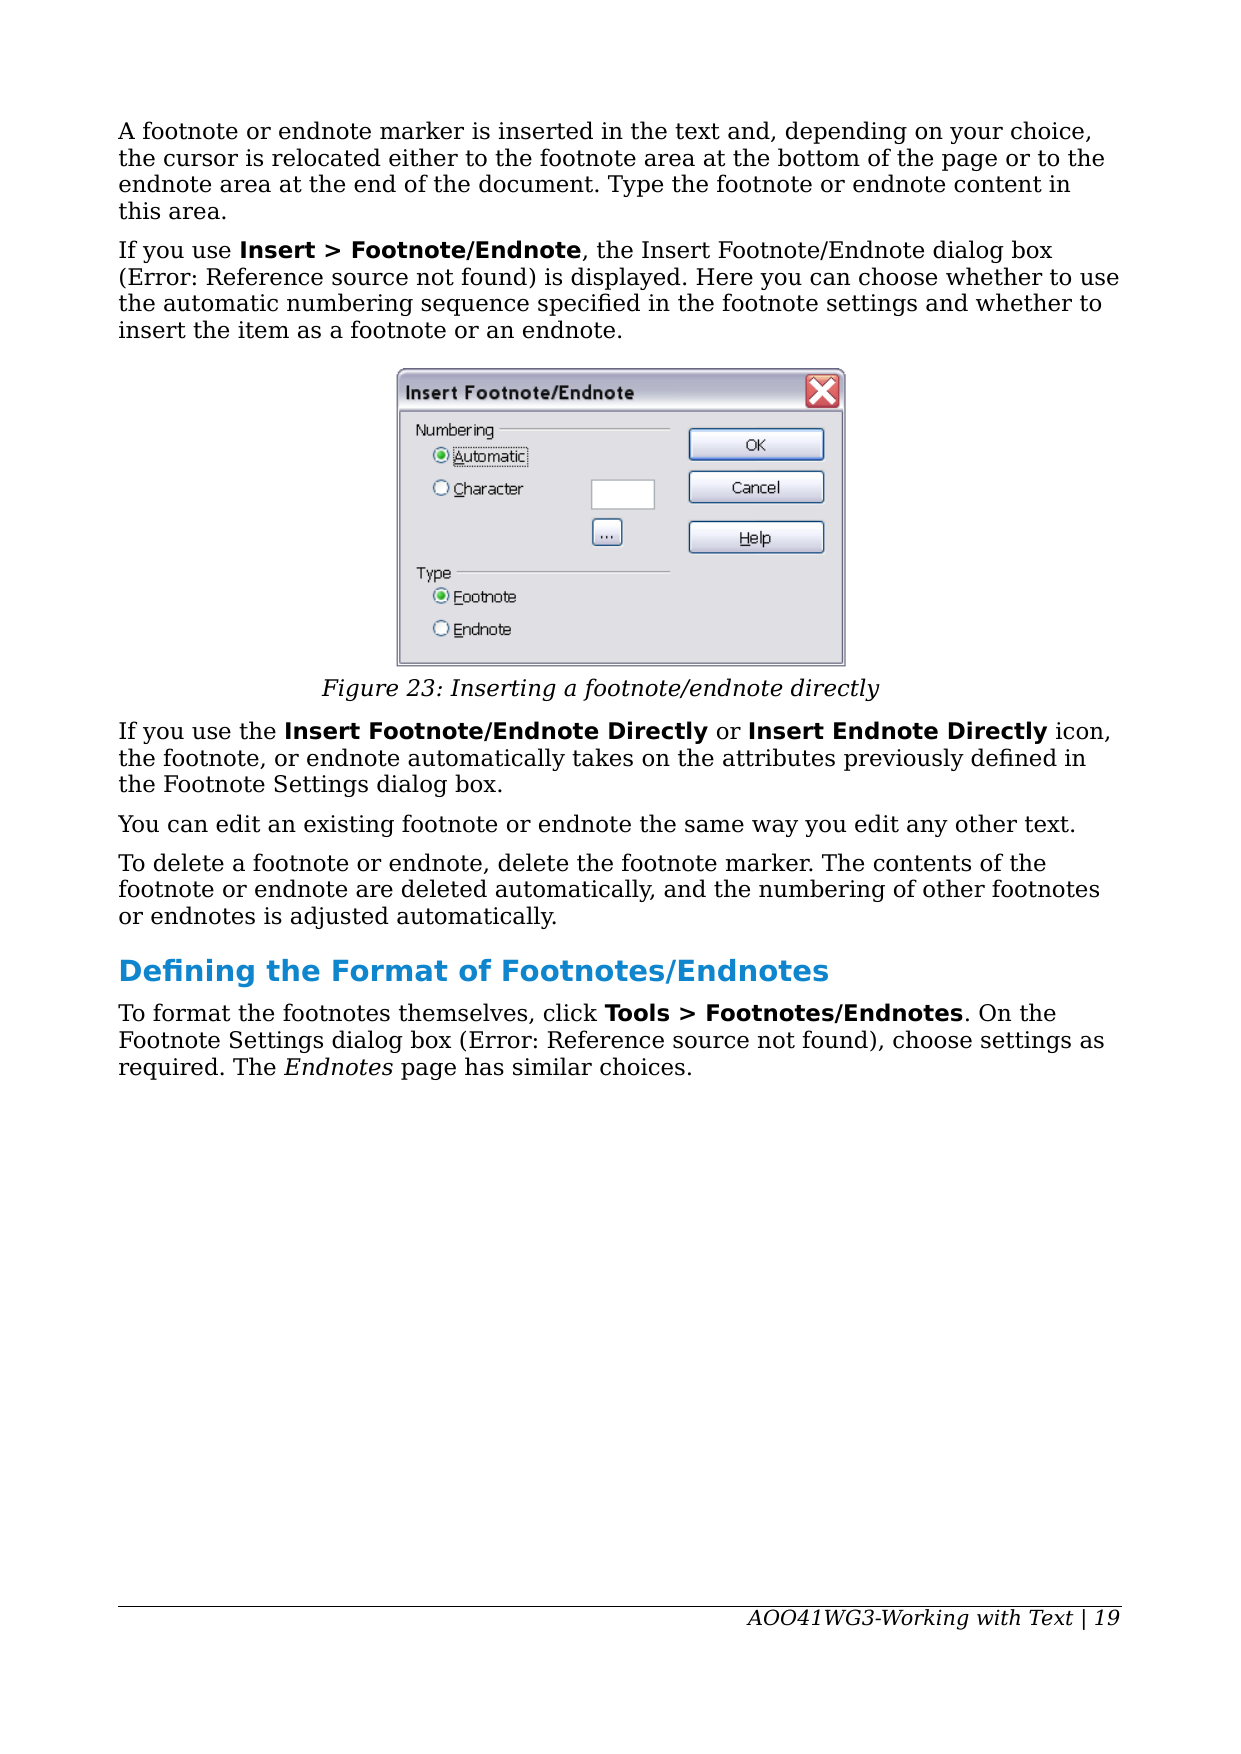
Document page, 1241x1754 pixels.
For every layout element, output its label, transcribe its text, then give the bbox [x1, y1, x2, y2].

text To delete a footnote or endnote, delete the footnote marker. The contents of the footnote or endnote are deleted automatically, and the numbering of other footnotes or endnotes is adjusted automatically. [118, 850, 1122, 930]
text Figure 23: Inserting a footnote/endnote directly [322, 675, 918, 702]
text If you use the Insert Footnote/Endnote Directly or Insert Endnote Directly icon, the footnote, or endnote automatically takes on the attributes previously defined in the Footnote Settings dialog box. [118, 718, 1122, 798]
text If you use Insert > Footnote/Endnote, the Insert Footnote/Endnote dialog box (Figure 69) is displayed. Here you can choose whether to use the automatic numbering sequence specified in the footnote settings and whether to insert the item as a footnote or an endnote. [118, 237, 1122, 344]
text To format the footnotes themselves, click Tools > Footnotes/Endnotes. On the Footnote Settings dialog box (Figure 70), choose settings as required. The Endnotes page has similar choices. [118, 1001, 1122, 1081]
subtitle Defining the Format of Footnotes/Endnotes [118, 954, 1122, 988]
picture [393, 368, 847, 669]
text A footnote or endnote marker is inserted in the text and, depending on your choice, the cursor is relocated either to the footnote area at the bottom of the page or to the endnote area at the end of the document. Type the footnote or endnote content in this area. [118, 118, 1122, 225]
text You can edit an existing footnote or endnote the same way you edit any other text. [118, 811, 1122, 837]
